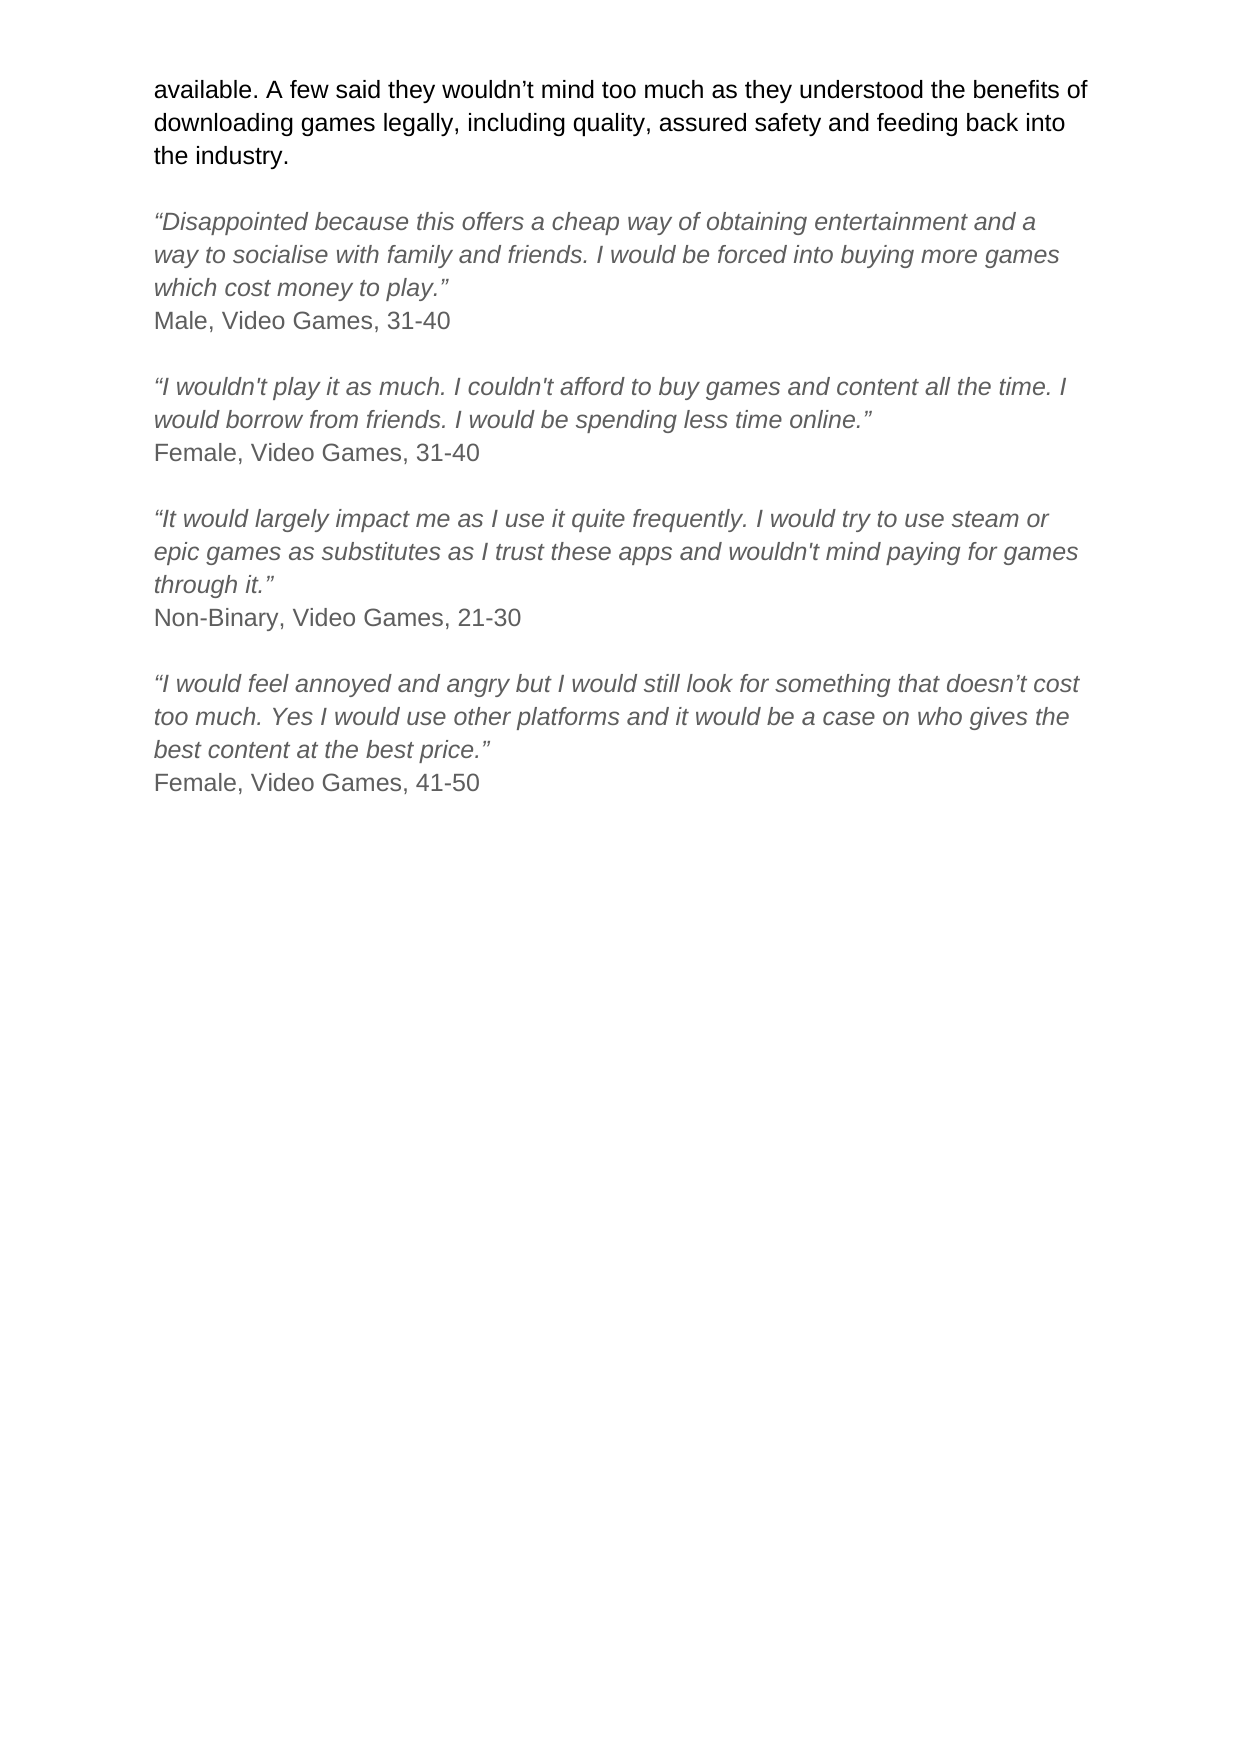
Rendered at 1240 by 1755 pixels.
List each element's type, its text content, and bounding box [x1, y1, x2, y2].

text Male, Video Games, 31-40 [153, 306, 1089, 335]
text “I would feel annoyed and angry but I would still look for something that doesn’t cost too much. Yes I would use other platforms and it would be a case on who gives the best content at the best price.” [153, 669, 1089, 764]
text “It would largely impact me as I use it quite frequently. I would try to use steam or epic games as substitutes as I trust these apps and wouldn't mind paying for games through it.” [153, 504, 1089, 599]
text available. A few said they wouldn’t mind too much as they understood the benefits of downloading games legally, including quality, assured safety and feeding back into the industry. [153, 75, 1089, 170]
text Non-Binary, Video Games, 21-30 [153, 603, 1089, 632]
text “Disappointed because this offers a cheap way of obtaining entertainment and a way to socialise with family and friends. I would be forced into buying more games which cost money to play.” [153, 207, 1089, 302]
text Female, Video Games, 41-50 [153, 768, 1089, 797]
text Female, Video Games, 31-40 [153, 438, 1089, 467]
text “I wouldn't play it as much. I couldn't afford to buy games and content all the time. I would borrow from friends. I would be spending less time online.” [153, 372, 1089, 434]
